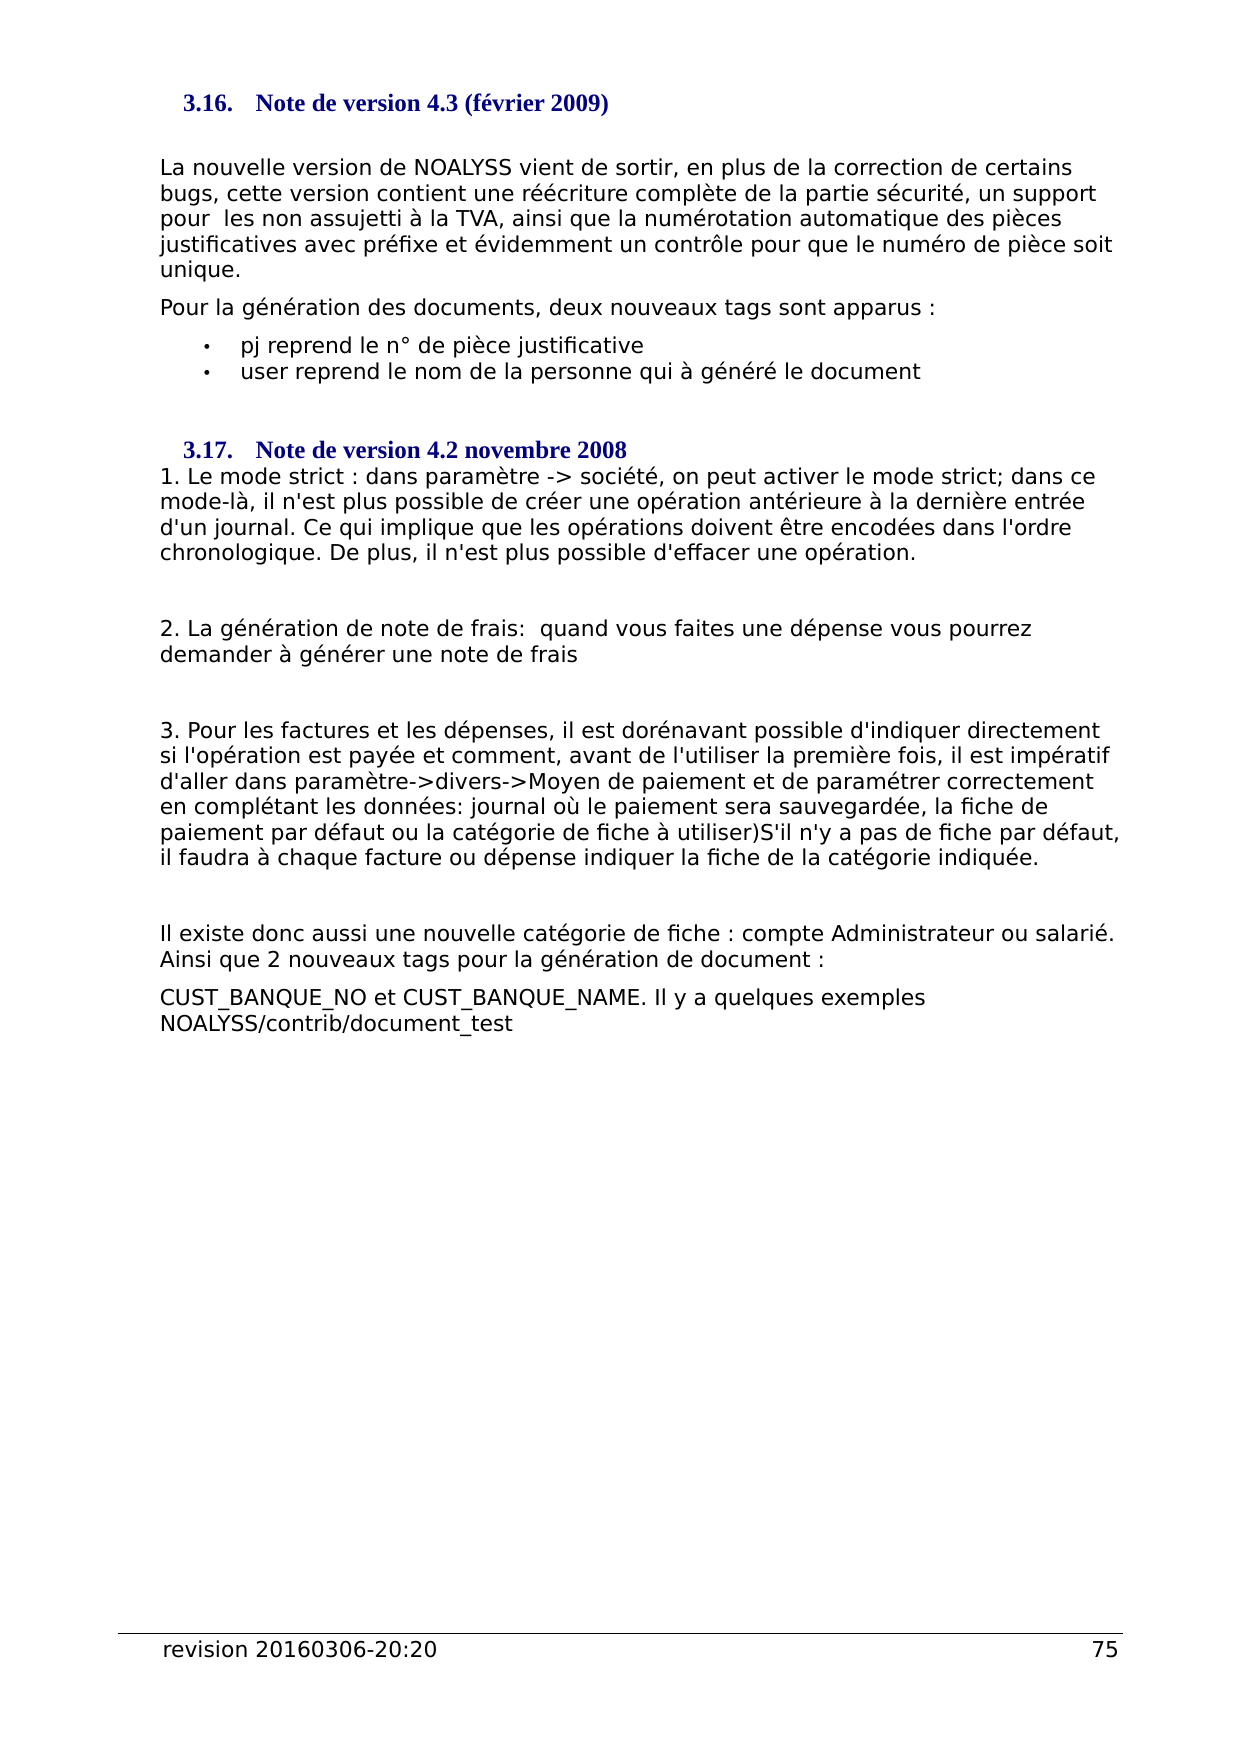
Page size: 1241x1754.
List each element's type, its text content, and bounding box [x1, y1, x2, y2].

text CUST_BANQUE_NO et CUST_BANQUE_NAME. Il y a quelques exemples NOALYSS/contrib/document_test [159, 985, 1123, 1036]
text 2. La génération de note de frais: quand vous faites une dépense vous pourrez demander à générer une note de frais [159, 616, 1123, 667]
text Il existe donc aussi une nouvelle catégorie de fiche : compte Administrateur ou salarié. Ainsi que 2 nouveaux tags pour la génération de document : [159, 922, 1123, 973]
subtitle Note de version 4.3 (février 2009) [177, 88, 1123, 117]
list user reprend le nom de la personne qui à généré le document [204, 359, 1123, 384]
text Pour la génération des documents, deux nouveaux tags sont apparus : [159, 295, 1123, 321]
text La nouvelle version de NOALYSS vient de sortir, en plus de la correction de certains bugs, cette version contient une réécriture complète de la partie sécurité, un support pour les non assujetti à la TVA, ainsi que la numérotation automatique des pièces justificatives avec préfixe et évidemment un contrôle pour que le numéro de pièce soit unique. [159, 155, 1123, 283]
subtitle Note de version 4.2 novembre 2008 [177, 435, 1123, 464]
text 1. Le mode strict : dans paramètre -> société, on peut activer le mode strict; dans ce mode-là, il n'est plus possible de créer une opération antérieure à la dernière entrée d'un journal. Ce qui implique que les opérations doivent être encodées dans l'ordre chronologique. De plus, il n'est plus possible d'effacer une opération. [159, 464, 1123, 566]
text 3. Pour les factures et les dépenses, il est dorénavant possible d'indiquer directement si l'opération est payée et comment, avant de l'utiliser la première fois, il est impératif d'aller dans paramètre->divers->Moyen de paiement et de paramétrer correctement en complétant les données: journal où le paiement sera sauvegardée, la fiche de paiement par défaut ou la catégorie de fiche à utiliser)S'il n'y a pas de fiche par défaut, il faudra à chaque facture ou dépense indiquer la fiche de la catégorie indiquée. [159, 718, 1123, 871]
list pj reprend le n° de pièce justificative [204, 333, 1123, 359]
